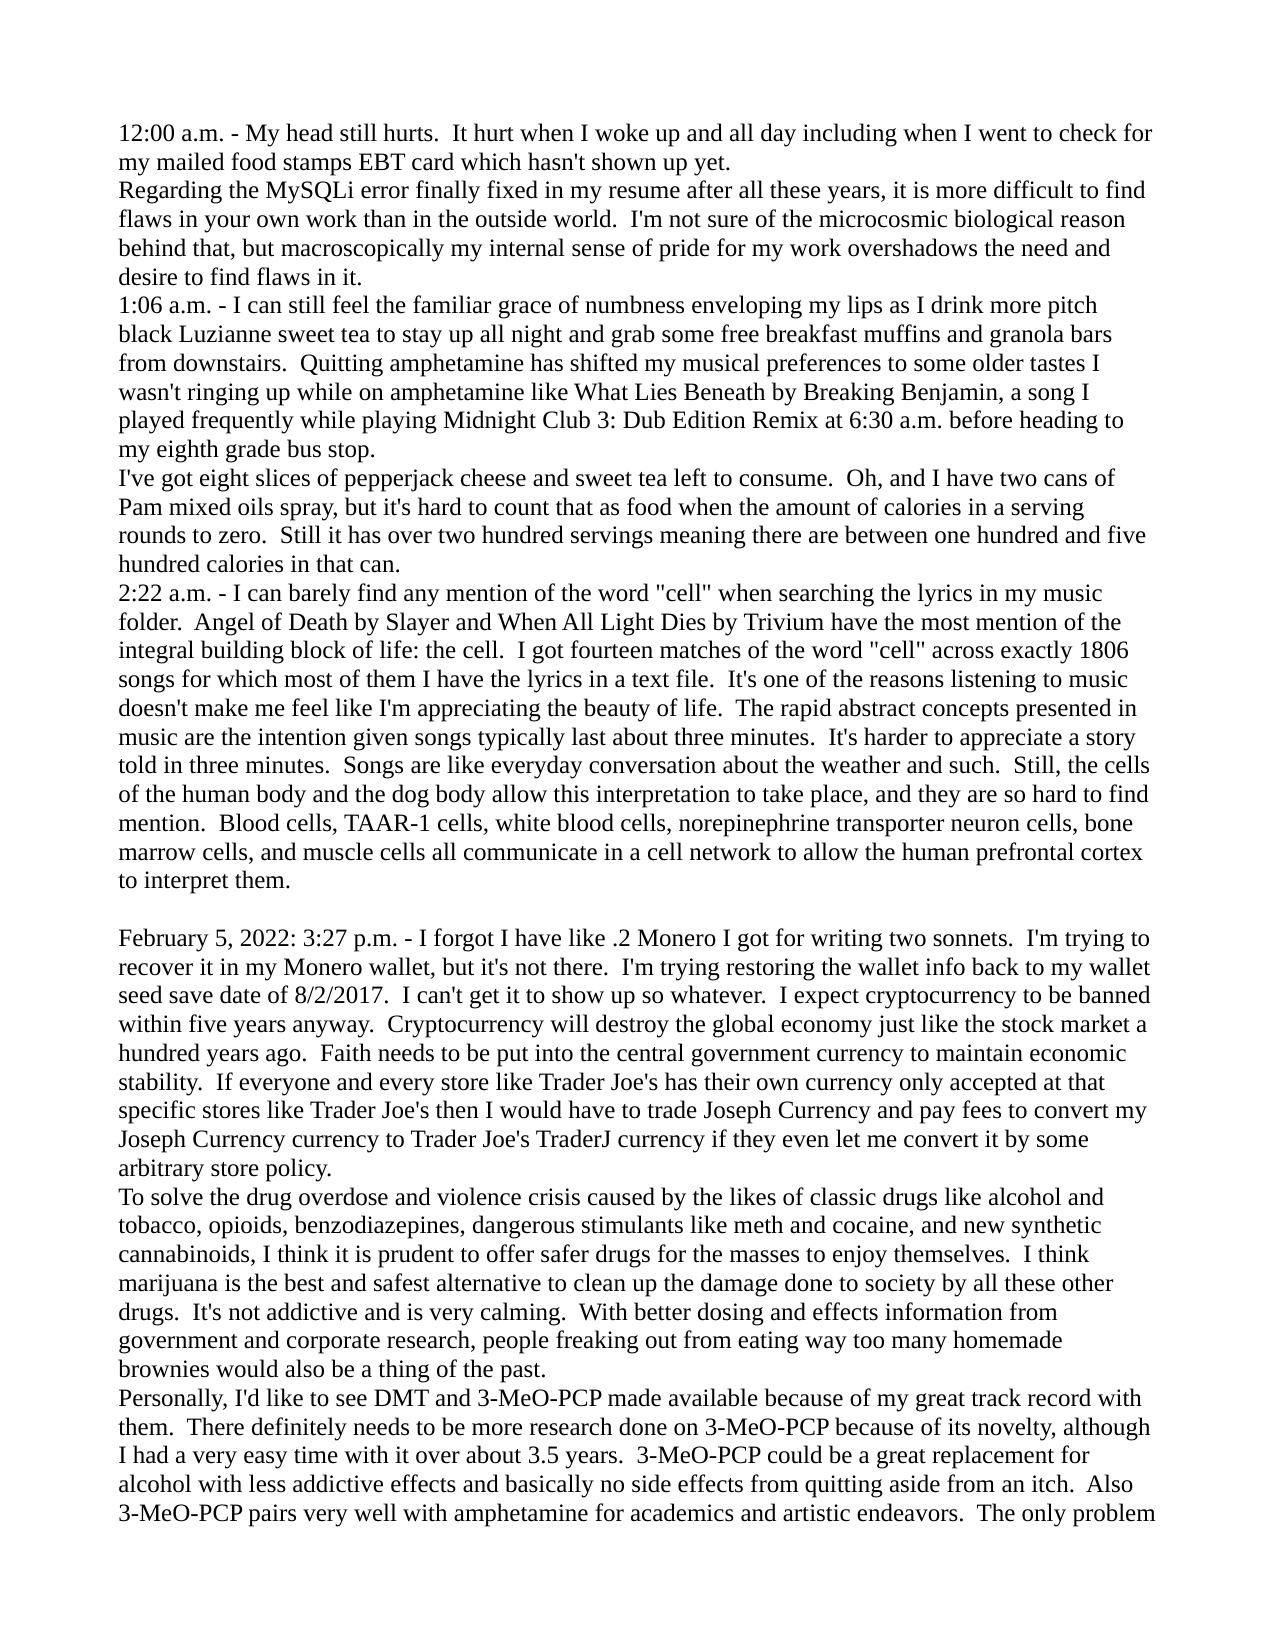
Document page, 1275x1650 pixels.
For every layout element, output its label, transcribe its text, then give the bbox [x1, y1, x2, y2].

text Personally, I'd like to see DMT and 3-MeO-PCP made available because of my great track record with them. There definitely needs to be more research done on 3-MeO-PCP because of its novelty, although I had a very easy time with it over about 3.5 years. 3-MeO-PCP could be a great replacement for alcohol with less addictive effects and basically no side effects from quitting aside from an itch. Also 3-MeO-PCP pairs very well with amphetamine for academics and artistic endeavors. The only problem [118, 1383, 1157, 1527]
text To solve the drug overdose and violence crisis caused by the likes of classic drugs like alcohol and tobacco, opioids, benzodiazepines, dangerous stimulants like meth and cocaine, and new synthetic cannabinoids, I think it is prudent to offer safer drugs for the masses to enjoy themselves. I think marijuana is the best and safest alternative to clean up the damage done to society by all these other drugs. It's not addictive and is very calming. With better dosing and effects information from government and corporate research, people freaking out from eating way too many homemade brownies would also be a thing of the past. [118, 1182, 1157, 1383]
text 2:22 a.m. - I can barely find any mention of the word "cell" when searching the lyrics in my music folder. Angel of Death by Slayer and When All Light Dies by Trivium have the most mention of the integral building block of life: the cell. I got fourteen matches of the word "cell" across exactly 1806 songs for which most of them I have the lyrics in a text file. It's one of the reasons listening to music doesn't make me feel like I'm appreciating the beauty of life. The rapid abstract concepts presented in music are the intention given songs typically last about three minutes. It's harder to appreciate a story told in three minutes. Songs are like everyday conversation about the weather and such. Still, the cells of the human body and the dog body allow this interpretation to take place, and they are so hard to find mention. Blood cells, TAAR-1 cells, white blood cells, norepinephrine transporter neuron cells, bone marrow cells, and muscle cells all communicate in a cell network to allow the human prefrontal cortex to interpret them. [118, 578, 1157, 894]
text Regarding the MySQLi error finally fixed in my resume after all these years, it is more difficult to find flaws in your own work than in the outside world. I'm not sure of the microcosmic biological reason behind that, but macroscopically my internal sense of pride for my work overshadows the need and desire to find flaws in it. [118, 176, 1157, 291]
text 1:06 a.m. - I can still feel the familiar grace of numbness enveloping my lips as I drink more pitch black Luzianne sweet tea to stay up all night and grab some free breakfast muffins and granola bars from downstairs. Quitting amphetamine has shifted my musical preferences to some older tastes I wasn't ringing up while on amphetamine like What Lies Beneath by Breaking Benjamin, a song I played frequently while playing Midnight Club 3: Dub Edition Remix at 6:30 a.m. before heading to my eighth grade bus stop. [118, 291, 1157, 463]
text I've got eight slices of pepperjack cheese and sweet tea left to consume. Oh, and I have two cans of Pam mixed oils spray, but it's hard to count that as food when the amount of calories in a serving rounds to zero. Still it has over two hundred servings meaning there are between one hundred and five hundred calories in that can. [118, 463, 1157, 578]
text 12:00 a.m. - My head still hurts. It hurt when I woke up and all day including when I went to check for my mailed food stamps EBT card which hasn't shown up yet. [118, 118, 1157, 176]
text February 5, 2022: 3:27 p.m. - I forgot I have like .2 Monero I got for writing two sonnets. I'm trying to recover it in my Monero wallet, but it's not there. I'm trying restoring the wallet info back to my wallet seed save date of 8/2/2017. I can't get it to show up so whatever. I expect cryptocurrency to be banned within five years anyway. Cryptocurrency will destroy the global economy just like the stock market a hundred years ago. Faith needs to be put into the central government currency to maintain economic stability. If everyone and every store like Trader Joe's has their own currency only accepted at that specific stores like Trader Joe's then I would have to trade Joseph Currency and pay fees to convert my Joseph Currency currency to Trader Joe's TraderJ currency if they even let me convert it by some arbitrary store policy. [118, 923, 1157, 1182]
